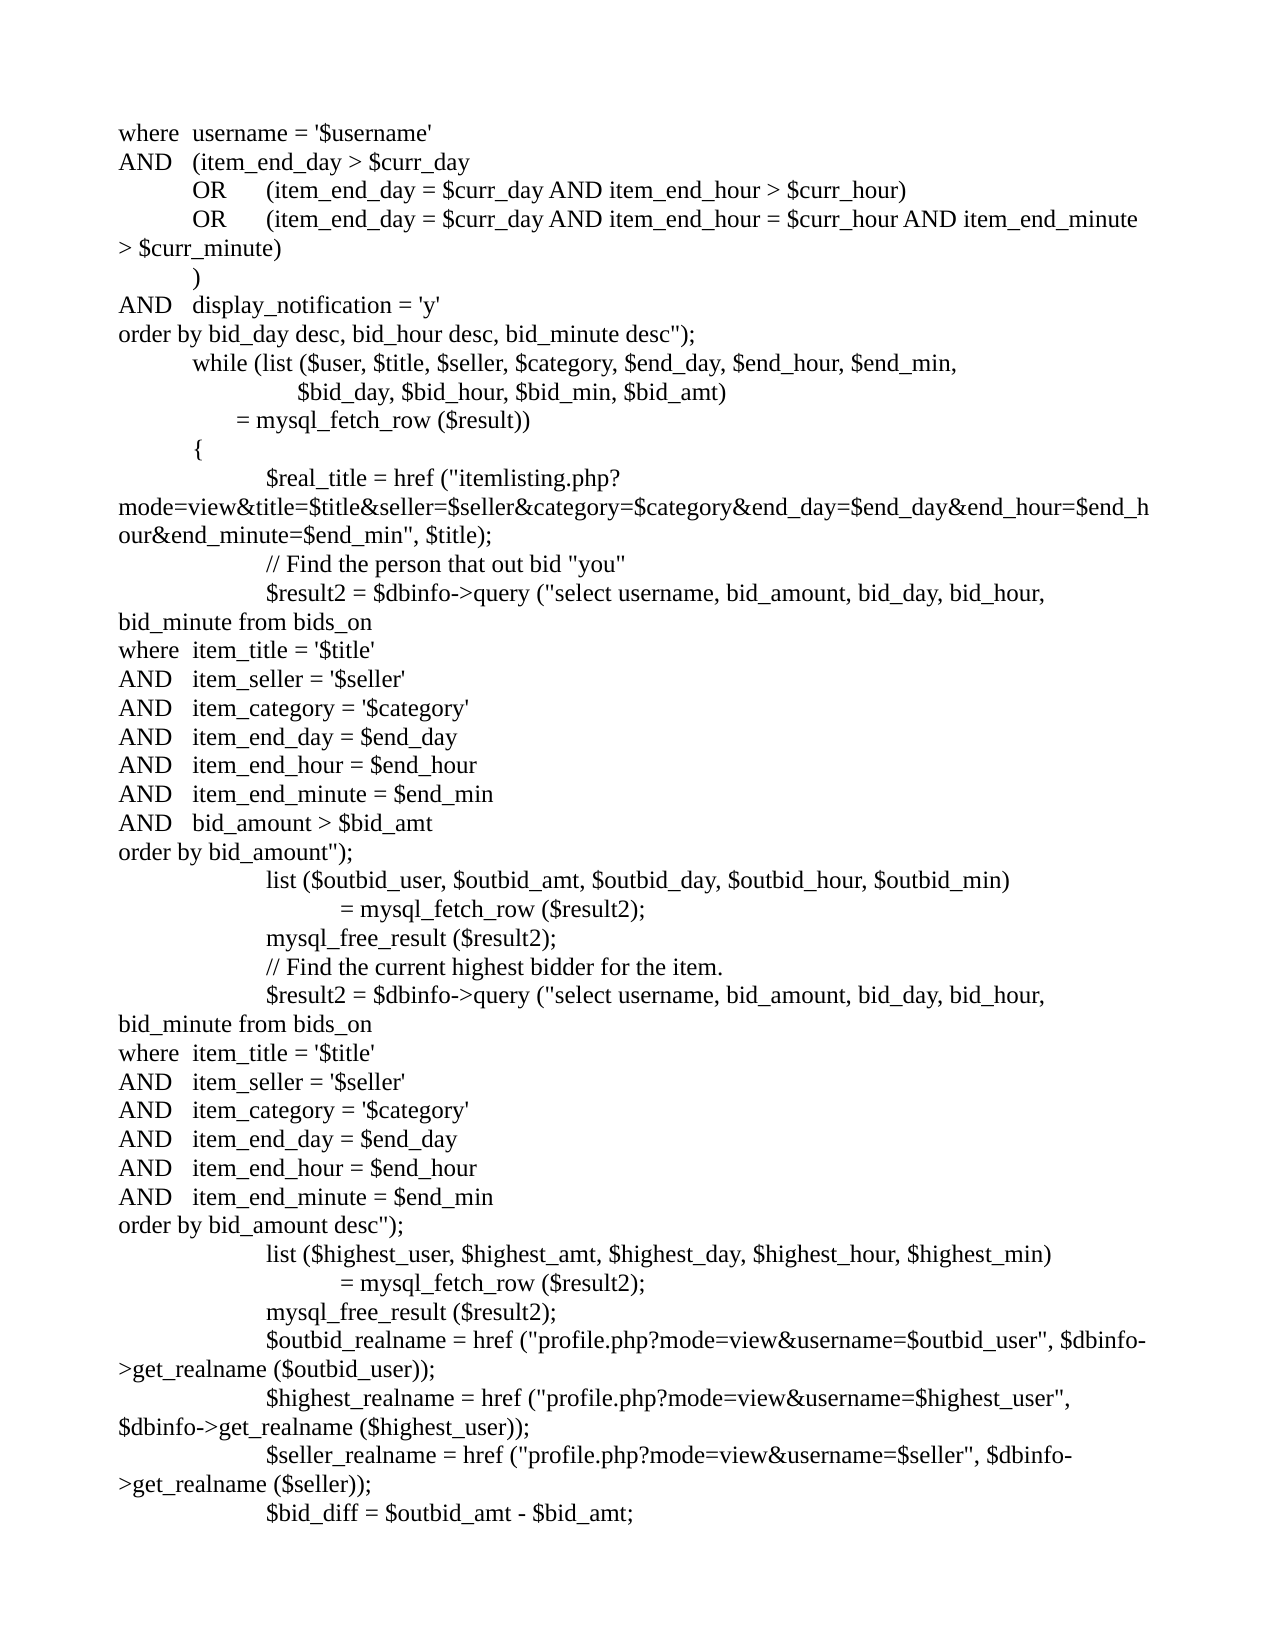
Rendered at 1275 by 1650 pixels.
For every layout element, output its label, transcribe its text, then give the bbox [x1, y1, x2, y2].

text where item_title = '$title' [118, 636, 1157, 664]
text = mysql_fetch_row ($result2); [118, 1268, 1157, 1297]
text AND item_seller = '$seller' [118, 664, 1157, 693]
text where username = '$username' [118, 118, 1157, 147]
text where item_title = '$title' [118, 1038, 1157, 1067]
text // Find the person that out bid "you" [118, 549, 1157, 578]
text list ($highest_user, $highest_amt, $highest_day, $highest_hour, $highest_min) [118, 1239, 1157, 1268]
text AND item_end_minute = $end_min [118, 779, 1157, 808]
text = mysql_fetch_row ($result2); [118, 894, 1157, 923]
text OR (item_end_day = $curr_day AND item_end_hour = $curr_hour AND item_end_minute > $curr_minute) [118, 204, 1157, 262]
text AND item_end_day = $end_day [118, 1124, 1157, 1153]
text list ($outbid_user, $outbid_amt, $outbid_day, $outbid_hour, $outbid_min) [118, 866, 1157, 894]
text order by bid_day desc, bid_hour desc, bid_minute desc"); [118, 319, 1157, 348]
text $outbid_realname = href ("profile.php?mode=view&username=$outbid_user", $dbinfo->get_realname ($outbid_user)); [118, 1326, 1157, 1383]
text AND item_end_hour = $end_hour [118, 1153, 1157, 1182]
text AND item_end_day = $end_day [118, 722, 1157, 751]
text $real_title = href ("itemlisting.php?mode=view&title=$title&seller=$seller&category=$category&end_day=$end_day&end_hour=$end_hour&end_minute=$end_min", $title); [118, 463, 1157, 549]
text OR (item_end_day = $curr_day AND item_end_hour > $curr_hour) [118, 176, 1157, 204]
text AND item_end_hour = $end_hour [118, 751, 1157, 779]
text $result2 = $dbinfo->query ("select username, bid_amount, bid_day, bid_hour, bid_minute from bids_on [118, 578, 1157, 636]
text $bid_diff = $outbid_amt - $bid_amt; [118, 1498, 1157, 1527]
text order by bid_amount desc"); [118, 1211, 1157, 1239]
text AND item_category = '$category' [118, 1096, 1157, 1124]
text $highest_realname = href ("profile.php?mode=view&username=$highest_user", $dbinfo->get_realname ($highest_user)); [118, 1383, 1157, 1441]
text while (list ($user, $title, $seller, $category, $end_day, $end_hour, $end_min, [118, 348, 1157, 377]
text AND (item_end_day > $curr_day [118, 147, 1157, 176]
text mysql_free_result ($result2); [118, 1297, 1157, 1326]
text { [118, 434, 1157, 463]
text $result2 = $dbinfo->query ("select username, bid_amount, bid_day, bid_hour, bid_minute from bids_on [118, 981, 1157, 1038]
text // Find the current highest bidder for the item. [118, 952, 1157, 981]
text AND item_category = '$category' [118, 693, 1157, 722]
text AND item_seller = '$seller' [118, 1067, 1157, 1096]
text $seller_realname = href ("profile.php?mode=view&username=$seller", $dbinfo->get_realname ($seller)); [118, 1441, 1157, 1498]
text mysql_free_result ($result2); [118, 923, 1157, 952]
text AND bid_amount > $bid_amt [118, 808, 1157, 837]
text AND display_notification = 'y' [118, 291, 1157, 319]
text ) [118, 262, 1157, 291]
text AND item_end_minute = $end_min [118, 1182, 1157, 1211]
text = mysql_fetch_row ($result)) [118, 406, 1157, 434]
text $bid_day, $bid_hour, $bid_min, $bid_amt) [118, 377, 1157, 406]
text order by bid_amount"); [118, 837, 1157, 866]
